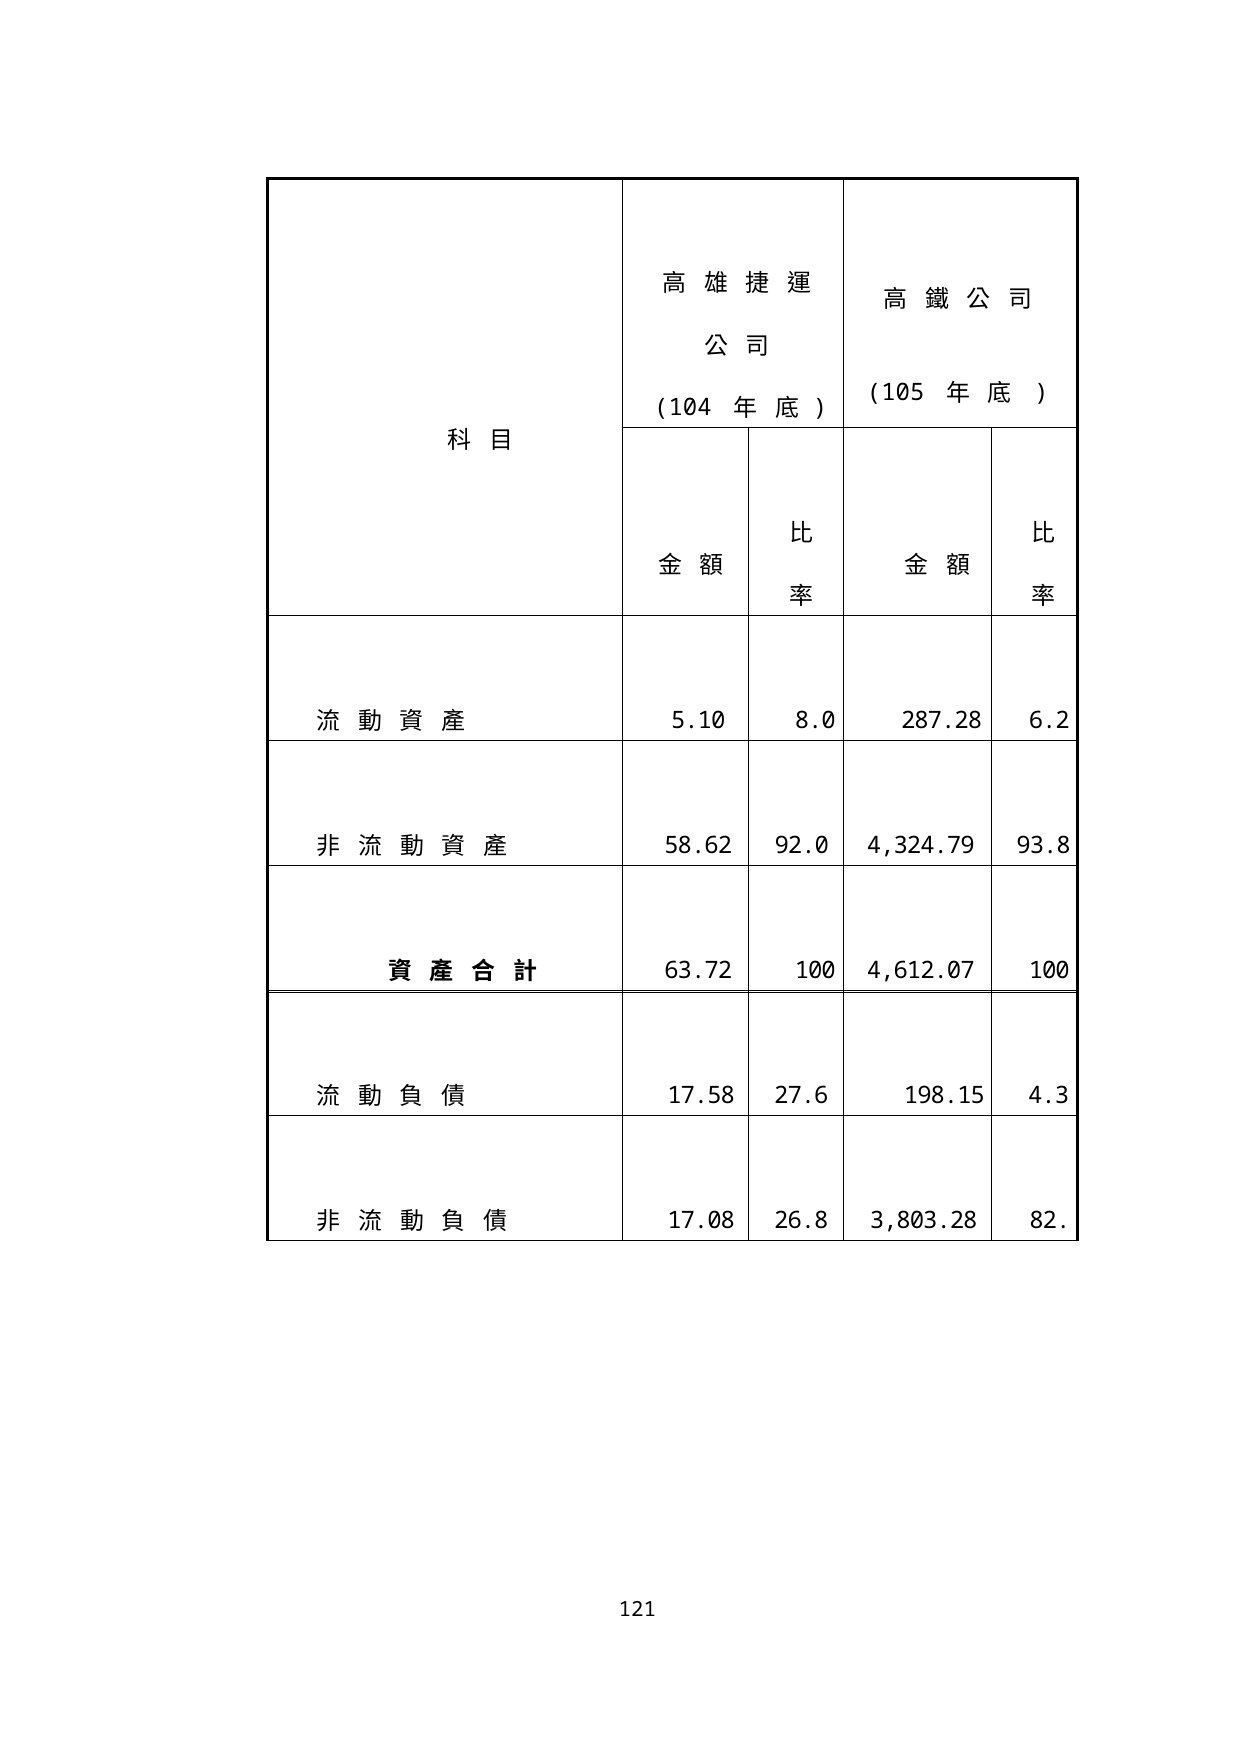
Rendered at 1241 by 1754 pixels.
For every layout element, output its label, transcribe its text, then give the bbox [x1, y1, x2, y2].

table_cell 82. [992, 1116, 1076, 1240]
table_cell 比率 [749, 428, 843, 615]
table_cell 58.62 [623, 741, 748, 865]
table_cell 比率 [992, 428, 1076, 615]
table_cell 非流動資產 [269, 741, 622, 865]
table_cell 63.72 [623, 866, 748, 990]
table_cell 4.3 [992, 993, 1076, 1115]
table_cell 5.10 [623, 616, 748, 740]
table_cell 17.08 [623, 1116, 748, 1240]
table_cell 27.6 [749, 993, 843, 1115]
table_cell 金額 [623, 428, 748, 615]
table_header 高鐵公司 (105年底) [844, 180, 1076, 427]
table_cell 92.0 [749, 741, 843, 865]
table_cell 100 [749, 866, 843, 990]
table_cell 8.0 [749, 616, 843, 740]
table_cell 金額 [844, 428, 991, 615]
table_header 高雄捷運公司 (104年底) [623, 180, 843, 427]
table_cell 資產合計 [269, 866, 622, 990]
table_cell 93.8 [992, 741, 1076, 865]
table_cell 100 [992, 866, 1076, 990]
table_cell 流動資產 [269, 616, 622, 740]
table_cell 26.8 [749, 1116, 843, 1240]
table_cell 非流動負債 [269, 1116, 622, 1240]
table_cell 流動負債 [269, 993, 622, 1115]
table_header 科目 [269, 180, 622, 615]
table_cell 4,324.79 [844, 741, 991, 865]
table_cell 287.28 [844, 616, 991, 740]
table_cell 6.2 [992, 616, 1076, 740]
table_cell 198.15 [844, 993, 991, 1115]
table_cell 17.58 [623, 993, 748, 1115]
table_cell 4,612.07 [844, 866, 991, 990]
table_cell 3,803.28 [844, 1116, 991, 1240]
